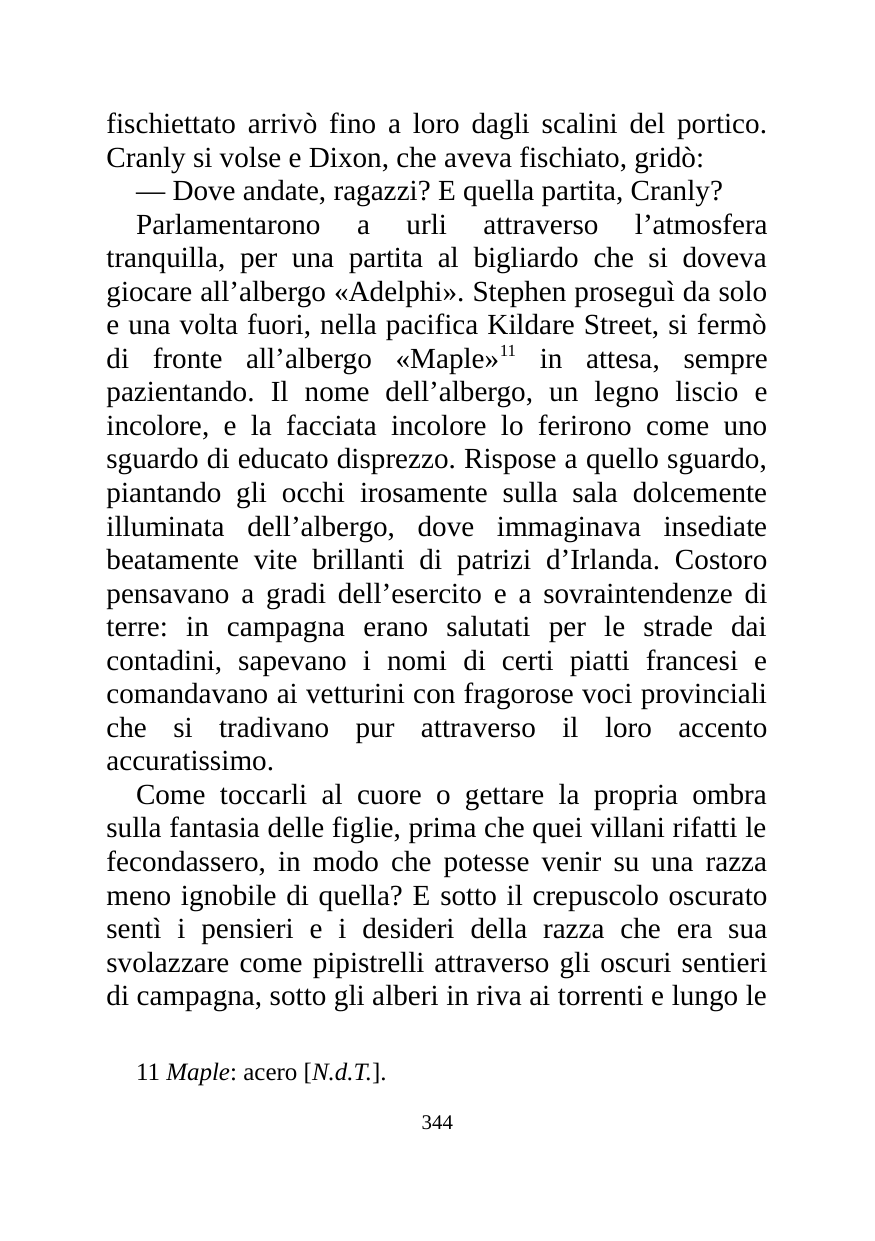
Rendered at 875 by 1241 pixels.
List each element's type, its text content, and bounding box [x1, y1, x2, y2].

text Come toccarli al cuore o gettare la propria ombra sulla fantasia delle figlie, prima che quei villani rifatti le fecondassero, in modo che potesse venir su una razza meno ignobile di quella? E sotto il crepuscolo oscurato sentì i pensieri e i desideri della razza che era sua svolazzare come pipistrelli attraverso gli oscuri sentieri di campagna, sotto gli alberi in riva ai torrenti e lungo le [106, 777, 768, 1012]
text — Dove andate, ragazzi? E quella partita, Cranly? [106, 173, 768, 207]
text fischiettato arrivò fino a loro dagli scalini del portico. Cranly si volse e Dixon, che aveva fischiato, gridò: [106, 106, 768, 173]
text Parlamentarono a urli attraverso l’atmosfera tranquilla, per una partita al bigliardo che si doveva giocare all’albergo «Adelphi». Stephen proseguì da solo e una volta fuori, nella pacifica Kildare Street, si fermò di fronte all’albergo «Maple» in attesa, sempre pazientando. Il nome dell’albergo, un legno liscio e incolore, e la facciata incolore lo ferirono come uno sguardo di educato disprezzo. Rispose a quello sguardo, piantando gli occhi irosamente sulla sala dolcemente illuminata dell’albergo, dove immaginava insediate beatamente vite brillanti di patrizi d’Irlanda. Costoro pensavano a gradi dell’esercito e a sovraintendenze di terre: in campagna erano salutati per le strade dai contadini, sapevano i nomi di certi piatti francesi e comandavano ai vetturini con fragorose voci provinciali che si tradivano pur attraverso il loro accento accuratissimo. [106, 207, 768, 777]
text Maple: acero [N.d.T.]. [106, 1057, 768, 1086]
